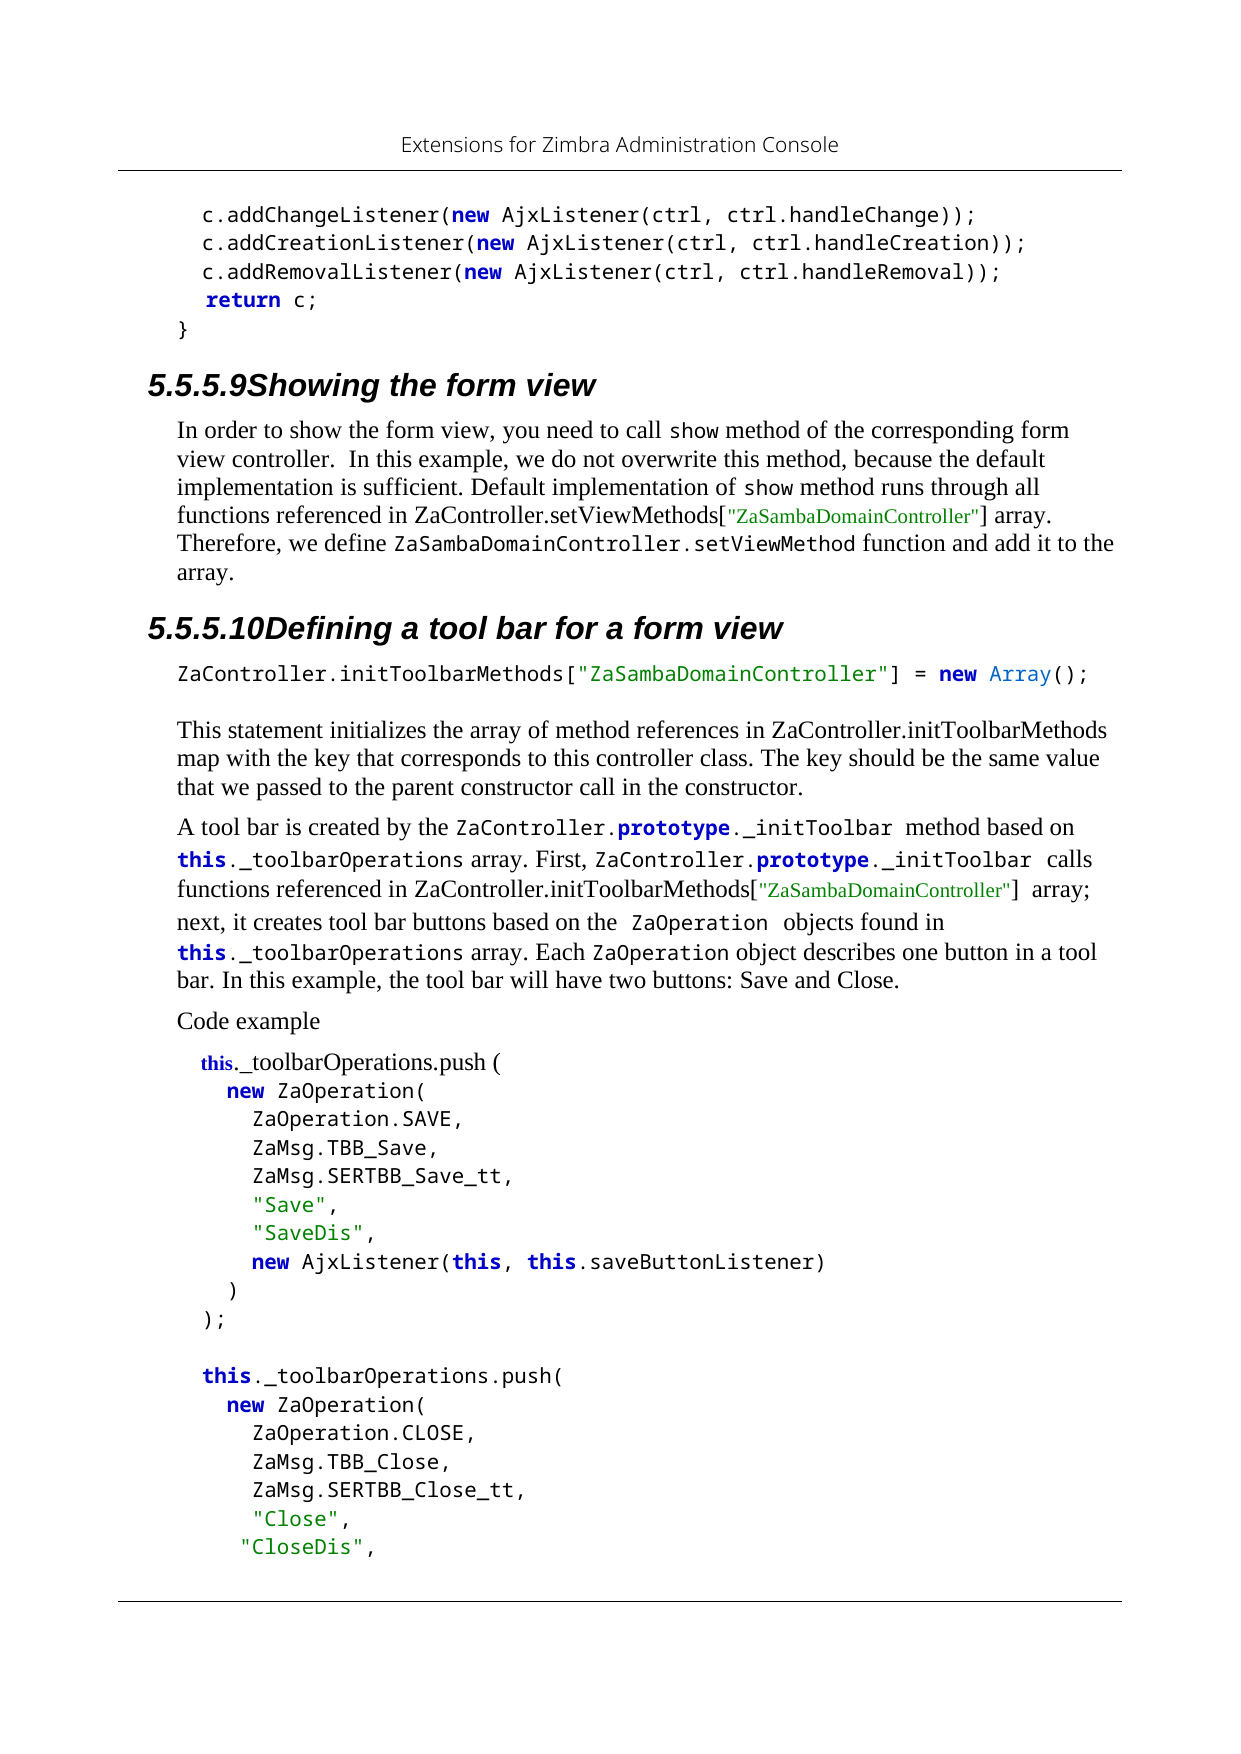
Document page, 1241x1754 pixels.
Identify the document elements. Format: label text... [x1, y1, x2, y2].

text "CloseDis", [177, 1532, 1122, 1561]
text "Save", [177, 1190, 1122, 1218]
text A tool bar is created by the ZaController.prototype._initToolbar method based on this._toolbarOperations array. First, ZaController.prototype._initToolbar calls functions referenced in ZaController.initToolbarMethods["ZaSambaDomainController"] array; next, it creates tool bar buttons based on the ZaOperation objects found in this._toolbarOperations array. Each ZaOperation object describes one button in a tool bar. In this example, the tool bar will have two buttons: Save and Close. [177, 813, 1122, 994]
text This statement initializes the array of method references in ZaController.initToolbarMethods map with the key that corresponds to this controller class. The key should be the same value that we passed to the parent constructor call in the constructor. [177, 716, 1122, 800]
text } [177, 314, 1122, 342]
text ZaOperation.SAVE, [177, 1104, 1122, 1133]
text this._toolbarOperations.push ( [118, 1047, 1122, 1076]
subtitle Defining a tool bar for a form view [148, 611, 1122, 647]
text ZaMsg.TBB_Save, [177, 1133, 1122, 1161]
text c.addChangeListener(new AjxListener(ctrl, ctrl.handleChange)); [177, 200, 1122, 228]
text In order to show the form view, you need to call show method of the corresponding form view controller. In this example, we do not overwrite this method, because the default implementation is sufficient. Default implementation of show method runs through all functions referenced in ZaController.setViewMethods["ZaSambaDomainController"] array. Therefore, we define ZaSambaDomainController.setViewMethod function and add it to the array. [177, 416, 1122, 586]
text ZaController.initToolbarMethods["ZaSambaDomainController"] = new Array(); [177, 659, 1122, 688]
text Code example [177, 1007, 1122, 1035]
text new AjxListener(this, this.saveButtonListener) [177, 1247, 1122, 1275]
text "Close", [177, 1504, 1122, 1532]
text "SaveDis", [177, 1218, 1122, 1247]
text c.addRemovalListener(new AjxListener(ctrl, ctrl.handleRemoval)); [177, 257, 1122, 285]
text c.addCreationListener(new AjxListener(ctrl, ctrl.handleCreation)); [177, 228, 1122, 257]
text ZaMsg.SERTBB_Save_tt, [177, 1161, 1122, 1190]
text ) [177, 1275, 1122, 1304]
text ZaOperation.CLOSE, [177, 1418, 1122, 1447]
text this._toolbarOperations.push( [177, 1361, 1122, 1389]
text return c; [118, 285, 1122, 314]
text ZaMsg.TBB_Close, [177, 1447, 1122, 1475]
text ); [177, 1304, 1122, 1332]
text new ZaOperation( [177, 1076, 1122, 1104]
subtitle Showing the form view [148, 367, 1122, 403]
text ZaMsg.SERTBB_Close_tt, [177, 1475, 1122, 1504]
text new ZaOperation( [177, 1389, 1122, 1418]
